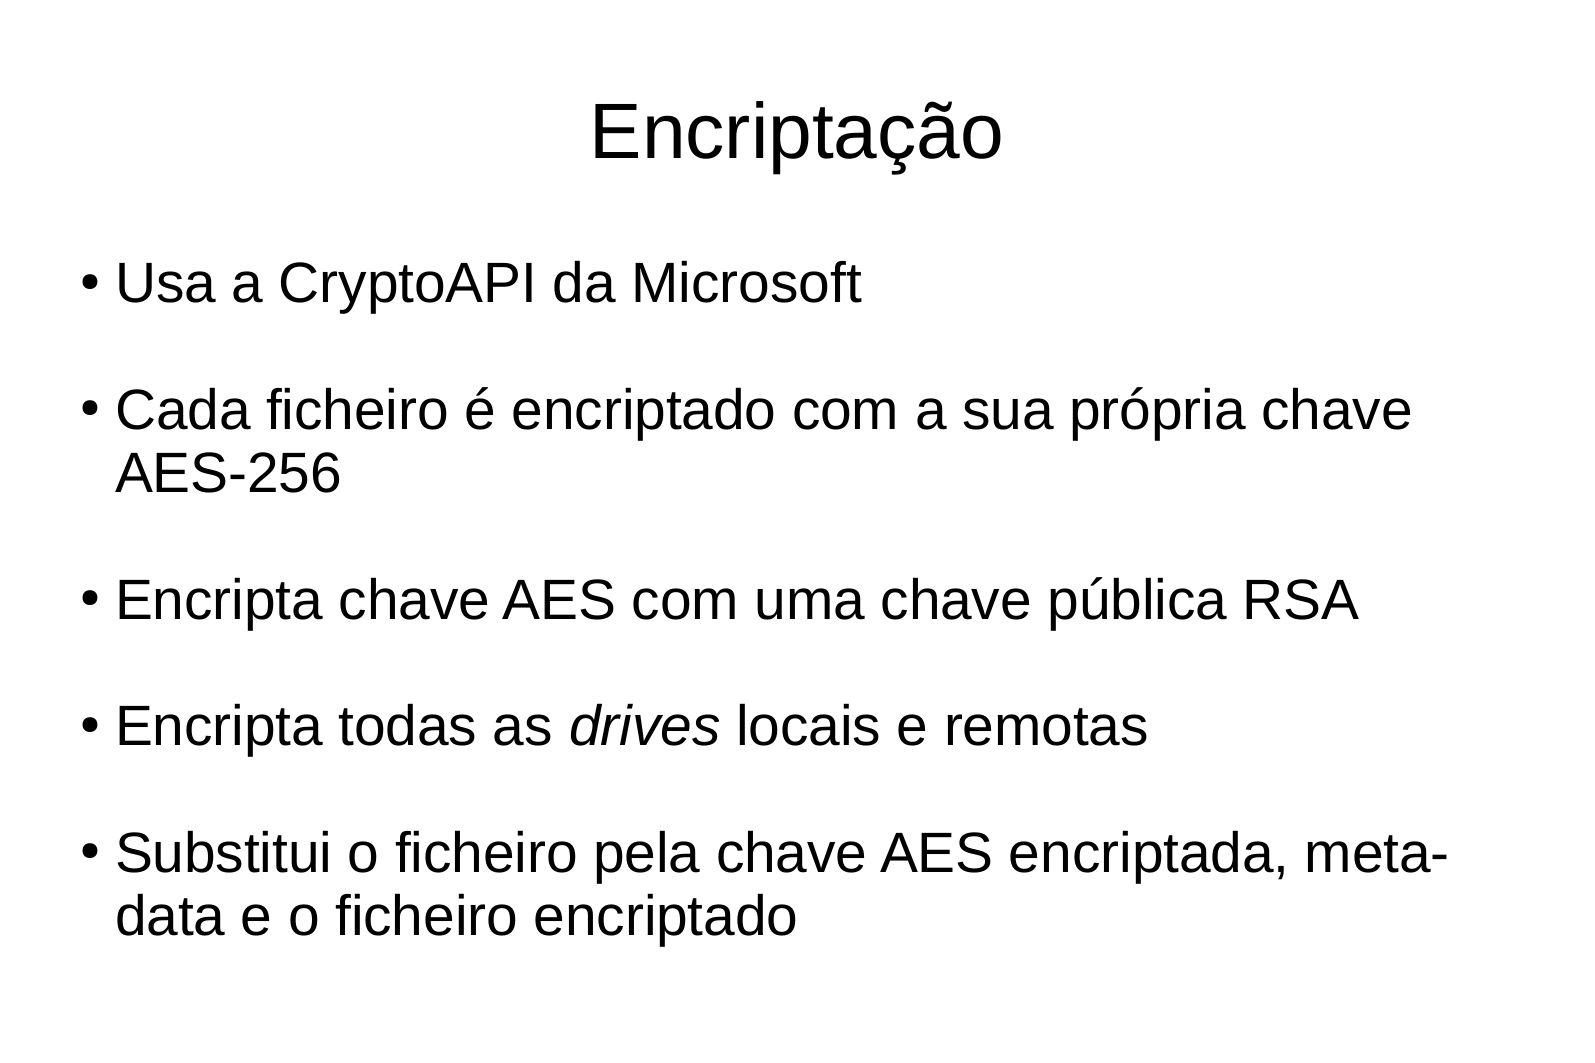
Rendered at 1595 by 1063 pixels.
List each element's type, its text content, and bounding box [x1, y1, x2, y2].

subtitle Usa a CryptoAPI da Microsoft Cada ficheiro é encriptado com a sua própria chave AES-256 Encripta chave AES com uma chave pública RSA Encripta todas as drives locais e remotas Substitui o ficheiro pela chave AES encriptada, meta-data e o ficheiro encriptado [79, 248, 1515, 951]
title Encriptação [79, 42, 1515, 220]
